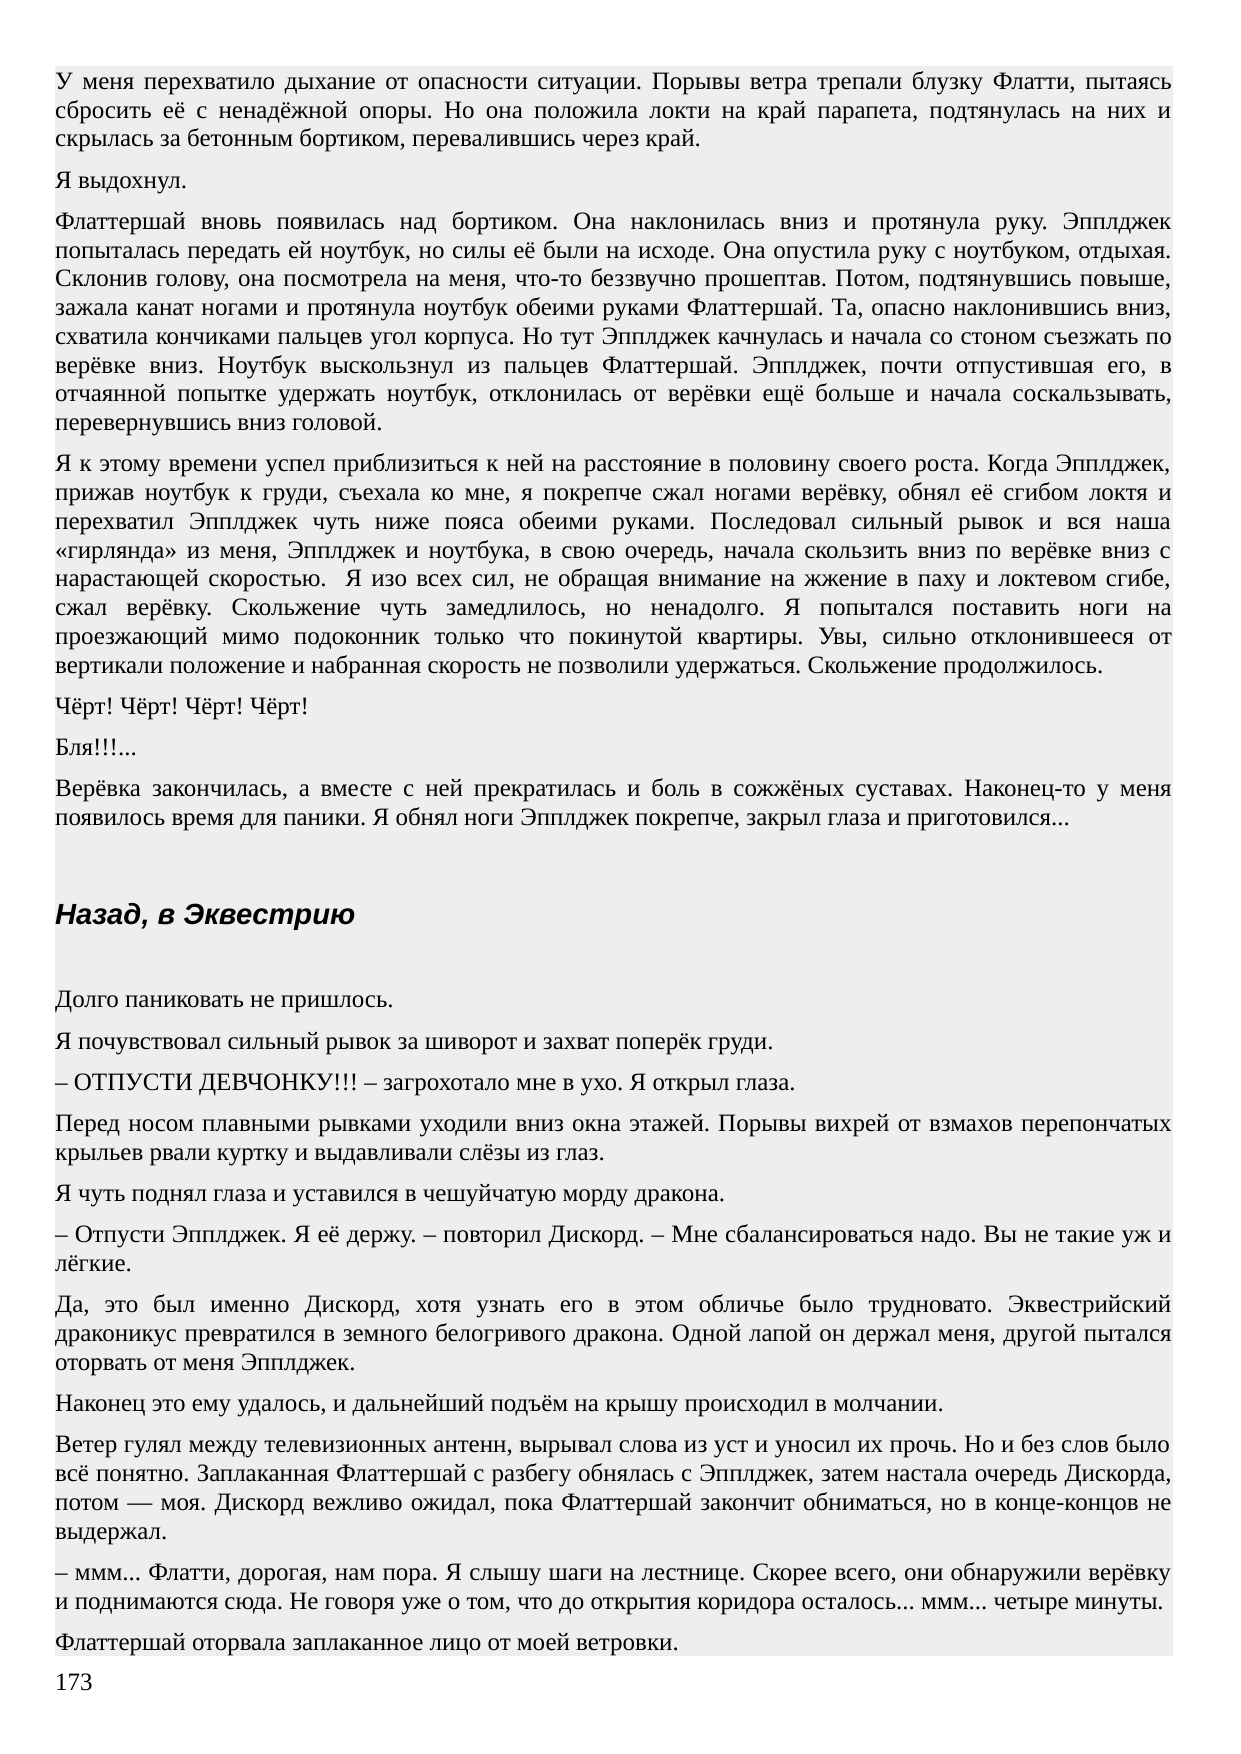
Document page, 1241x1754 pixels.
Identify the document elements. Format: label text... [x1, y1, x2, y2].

text Флаттершай вновь появилась над бортиком. Она наклонилась вниз и протянула руку. Эпплджек попыталась передать ей ноутбук, но силы её были на исходе. Она опустила руку с ноутбуком, отдыхая. Склонив голову, она посмотрела на меня, что-то беззвучно прошептав. Потом, подтянувшись повыше, зажала канат ногами и протянула ноутбук обеими руками Флаттершай. Та, опасно наклонившись вниз, схватила кончиками пальцев угол корпуса. Но тут Эпплджек качнулась и начала со стоном съезжать по верёвке вниз. Ноутбук выскользнул из пальцев Флаттершай. Эпплджек, почти отпустившая его, в отчаянной попытке удержать ноутбук, отклонилась от верёвки ещё больше и начала соскальзывать, перевернувшись вниз головой. [55, 206, 1173, 436]
text Перед носом плавными рывками уходили вниз окна этажей. Порывы вихрей от взмахов перепончатых крыльев рвали куртку и выдавливали слёзы из глаз. [55, 1108, 1173, 1166]
text Наконец это ему удалось, и дальнейший подъём на крышу происходил в молчании. [55, 1388, 1173, 1417]
text Верёвка закончилась, а вместе с ней прекратилась и боль в сожжёных суставах. Наконец-то у меня появилось время для паники. Я обнял ноги Эпплджек покрепче, закрыл глаза и приготовился... [55, 773, 1173, 831]
text Я чуть поднял глаза и уставился в чешуйчатую морду дракона. [55, 1178, 1173, 1207]
text – ммм... Флатти, дорогая, нам пора. Я слышу шаги на лестнице. Скорее всего, они обнаружили верёвку и поднимаются сюда. Не говоря уже о том, что до открытия коридора осталось... ммм... четыре минуты. [55, 1557, 1173, 1614]
text Ветер гулял между телевизионных антенн, вырывал слова из уст и уносил их прочь. Но и без слов было всё понятно. Заплаканная Флаттершай с разбегу обнялась с Эпплджек, затем настала очередь Дискорда, потом — моя. Дискорд вежливо ожидал, пока Флаттершай закончит обниматься, но в конце-концов не выдержал. [55, 1429, 1173, 1544]
text Я выдохнул. [55, 165, 1173, 193]
text Бля!!!... [55, 732, 1173, 761]
text Флаттершай оторвала заплаканное лицо от моей ветровки. [55, 1627, 1173, 1656]
text Да, это был именно Дискорд, хотя узнать его в этом обличье было трудновато. Эквестрийский драконикус превратился в земного белогривого дракона. Одной лапой он держал меня, другой пытался оторвать от меня Эпплджек. [55, 1289, 1173, 1376]
text У меня перехватило дыхание от опасности ситуации. Порывы ветра трепали блузку Флатти, пытаясь сбросить её с ненадёжной опоры. Но она положила локти на край парапета, подтянулась на них и скрылась за бетонным бортиком, перевалившись через край. [55, 66, 1173, 152]
text – ОТПУСТИ ДЕВЧОНКУ!!! – загрохотало мне в ухо. Я открыл глаза. [55, 1067, 1173, 1096]
text Долго паниковать не пришлось. [55, 984, 1173, 1013]
text Я почувствовал сильный рывок за шиворот и захват поперёк груди. [55, 1026, 1173, 1054]
text – Отпусти Эпплджек. Я её держу. – повторил Дискорд. – Мне сбалансироваться надо. Вы не такие уж и лёгкие. [55, 1219, 1173, 1277]
text Я к этому времени успел приблизиться к ней на расстояние в половину своего роста. Когда Эпплджек, прижав ноутбук к груди, съехала ко мне, я покрепче сжал ногами верёвку, обнял её сгибом локтя и перехватил Эпплджек чуть ниже пояса обеими руками. Последовал сильный рывок и вся наша «гирлянда» из меня, Эпплджек и ноутбука, в свою очередь, начала скользить вниз по верёвке вниз с нарастающей скоростью. Я изо всех сил, не обращая внимание на жжение в паху и локтевом сгибе, сжал верёвку. Скольжение чуть замедлилось, но ненадолго. Я попытался поставить ноги на проезжающий мимо подоконник только что покинутой квартиры. Увы, сильно отклонившееся от вертикали положение и набранная скорость не позволили удержаться. Скольжение продолжилось. [55, 448, 1173, 678]
subtitle Назад, в Эквестрию [55, 897, 1173, 931]
text Чёрт! Чёрт! Чёрт! Чёрт! [55, 691, 1173, 720]
